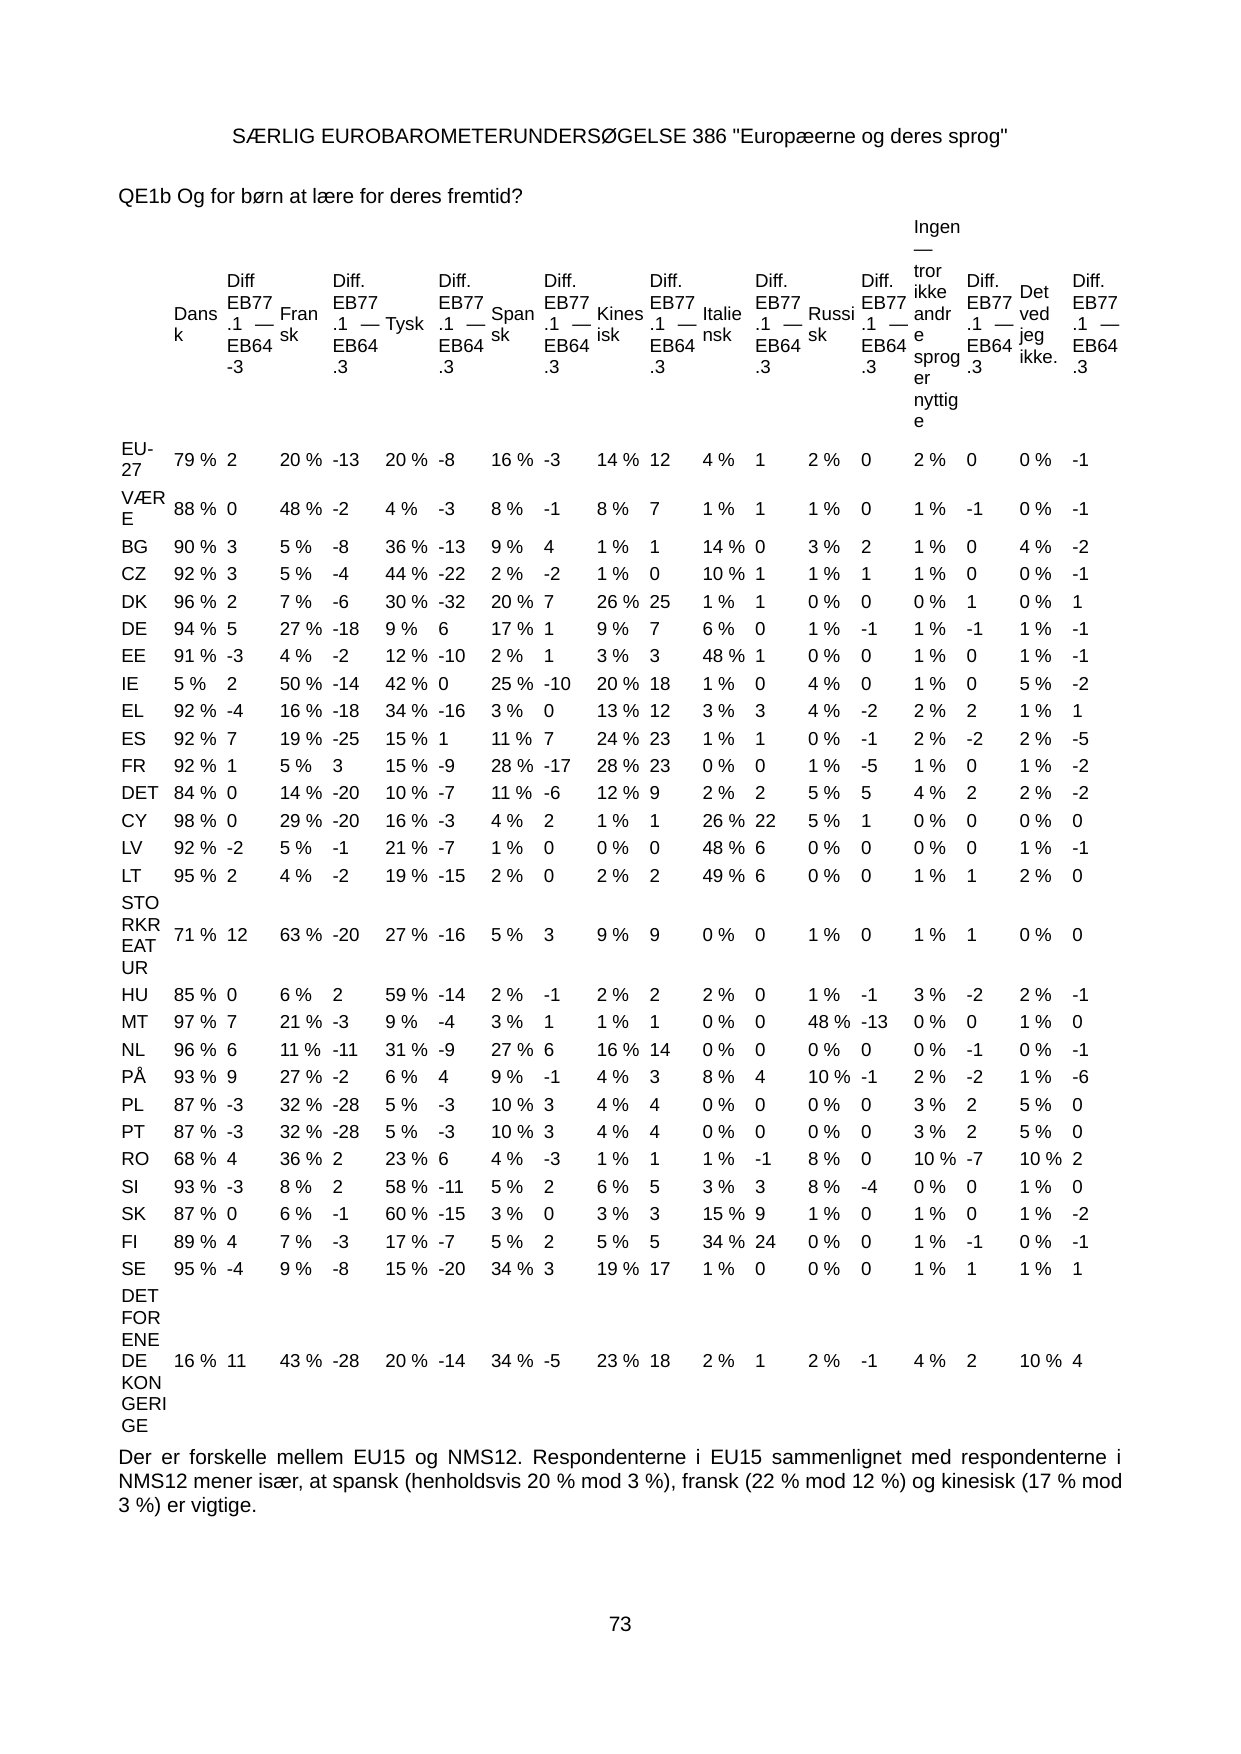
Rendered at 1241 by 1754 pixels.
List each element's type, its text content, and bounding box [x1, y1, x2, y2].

table_cell 0 [858, 1200, 911, 1227]
table_cell 1 % [911, 533, 963, 560]
table_cell NL [118, 1036, 171, 1063]
table_cell 3 [541, 889, 594, 981]
table_cell 9 [224, 1063, 277, 1091]
table_cell 4 [224, 1145, 277, 1173]
table_cell 2 [646, 861, 699, 889]
text Der er forskelle mellem EU15 og NMS12. Respondenterne i EU15 sammenlignet med respondenterne i NMS12 mener især, at spansk (henholdsvis 20 % mod 3 %), fransk (22 % mod 12 %) og kinesisk (17 % mod 3 %) er vigtige. [118, 1445, 1122, 1517]
table_cell 0 [964, 533, 1016, 560]
table_cell 11 % [277, 1036, 329, 1063]
table_cell 1 % [805, 889, 858, 981]
table_cell 2 % [488, 981, 541, 1008]
table_cell 20 % [594, 670, 646, 697]
table_cell 4 % [699, 435, 752, 484]
table_cell 6 % [594, 1173, 646, 1200]
table_cell 2 [224, 588, 277, 615]
table_cell 3 % [911, 981, 963, 1008]
table_cell 2 % [1016, 779, 1069, 807]
table_cell PT [118, 1118, 171, 1145]
table_cell 48 % [699, 642, 752, 670]
table_cell 0 % [699, 1091, 752, 1118]
table_cell —1 [541, 484, 594, 533]
table_cell 23 [646, 752, 699, 779]
table_cell 92 % [171, 752, 224, 779]
table_cell 5 % [171, 670, 224, 697]
table_cell 5 [646, 1173, 699, 1200]
table_cell 1 [646, 1008, 699, 1036]
table_cell 0 [646, 834, 699, 861]
table_cell —3 [224, 642, 277, 670]
table_cell 1 % [805, 1200, 858, 1227]
table_cell —4 [435, 1008, 488, 1036]
table_cell —13 [329, 435, 382, 484]
table_cell 0 [858, 435, 911, 484]
table_cell 0 % [805, 725, 858, 752]
table_cell 0 % [911, 1008, 963, 1036]
table_cell 0 [224, 981, 277, 1008]
table_cell 20 % [277, 435, 329, 484]
table_cell 7 [224, 725, 277, 752]
table_cell 8 % [488, 484, 541, 533]
table_cell 3 % [488, 1008, 541, 1036]
table_cell 0 [858, 1145, 911, 1173]
table_cell 2 [646, 981, 699, 1008]
table_cell 26 % [594, 588, 646, 615]
table_cell 7 [541, 725, 594, 752]
table_cell 87 % [171, 1200, 224, 1227]
table_cell 50 % [277, 670, 329, 697]
table_cell RO [118, 1145, 171, 1173]
table_cell —2 [964, 725, 1016, 752]
table_cell 0 % [911, 588, 963, 615]
table_cell 0 [541, 1200, 594, 1227]
table_cell 1 % [1016, 1008, 1069, 1036]
table_cell 4 % [911, 1282, 963, 1439]
table_cell 60 % [382, 1200, 435, 1227]
table_cell 88 % [171, 484, 224, 533]
table_cell 2 % [1016, 725, 1069, 752]
table_cell —1 [1069, 1228, 1122, 1255]
table_cell —16 [435, 697, 488, 724]
table_cell 2 [329, 981, 382, 1008]
table_cell 19 % [382, 861, 435, 889]
table_cell 98 % [171, 807, 224, 834]
table_cell 3 % [911, 1118, 963, 1145]
table_cell 5 % [277, 752, 329, 779]
table_cell 1 [858, 807, 911, 834]
table_cell 9 [646, 889, 699, 981]
table_cell 96 % [171, 1036, 224, 1063]
table_cell 63 % [277, 889, 329, 981]
table_cell 96 % [171, 588, 224, 615]
table_cell 3 % [805, 533, 858, 560]
table_cell 1 [964, 889, 1016, 981]
table_cell 1 [752, 560, 805, 587]
table_cell 6 [435, 1145, 488, 1173]
table_cell 0 [541, 861, 594, 889]
table_cell 0 [752, 1091, 805, 1118]
table_cell 11 [224, 1282, 277, 1439]
table_cell 0 [858, 834, 911, 861]
table_cell —6 [1069, 1063, 1122, 1091]
table_cell 0 [1069, 889, 1122, 981]
table_cell 34 % [699, 1228, 752, 1255]
table_cell 3 % [488, 1200, 541, 1227]
table_cell 94 % [171, 615, 224, 642]
table_cell 9 % [488, 533, 541, 560]
table_cell 7 [646, 484, 699, 533]
table_cell 17 % [382, 1228, 435, 1255]
table_cell —1 [1069, 615, 1122, 642]
table_cell —1 [1069, 834, 1122, 861]
table_cell ES [118, 725, 171, 752]
table_cell 1 % [911, 1200, 963, 1227]
table_cell 1 % [594, 807, 646, 834]
table_cell 26 % [699, 807, 752, 834]
table_cell 4 % [594, 1091, 646, 1118]
table_cell 4 % [277, 642, 329, 670]
table_cell 44 % [382, 560, 435, 587]
table_cell 0 [858, 1091, 911, 1118]
table_cell 0 % [805, 588, 858, 615]
table_cell 1 % [1016, 642, 1069, 670]
table_cell MT [118, 1008, 171, 1036]
table_cell 34 % [488, 1255, 541, 1282]
table_cell 97 % [171, 1008, 224, 1036]
table_cell 0 [752, 615, 805, 642]
table_cell 2 [224, 861, 277, 889]
table_cell 3 [646, 1063, 699, 1091]
table_cell —5 [1069, 725, 1122, 752]
table_cell 6 [752, 861, 805, 889]
table_cell 2 % [911, 1063, 963, 1091]
table_cell 4 [646, 1091, 699, 1118]
table_cell 5 % [805, 807, 858, 834]
table_cell 0 % [805, 861, 858, 889]
table_cell SI [118, 1173, 171, 1200]
table_cell 10 % [1016, 1282, 1069, 1439]
table_cell 1 [224, 752, 277, 779]
table_cell —16 [435, 889, 488, 981]
table_cell —1 [1069, 642, 1122, 670]
table_cell LV [118, 834, 171, 861]
table_cell 68 % [171, 1145, 224, 1173]
table_cell 1 [541, 615, 594, 642]
table_cell —1 [964, 484, 1016, 533]
table_cell —2 [858, 697, 911, 724]
table_cell —9 [435, 1036, 488, 1063]
table_cell —1 [858, 1282, 911, 1439]
table_cell 0 [964, 752, 1016, 779]
table_cell 25 [646, 588, 699, 615]
table_cell —4 [224, 697, 277, 724]
table_cell 18 [646, 670, 699, 697]
table_cell FR [118, 752, 171, 779]
table_cell 0 [752, 670, 805, 697]
table_cell 20 % [488, 588, 541, 615]
table_cell 2 % [594, 981, 646, 1008]
table_cell —28 [329, 1118, 382, 1145]
table_header Diff. EB77.1 — EB64.3 [964, 213, 1016, 435]
table_cell 12 % [382, 642, 435, 670]
table_cell 1 % [594, 533, 646, 560]
table_cell 5 % [488, 889, 541, 981]
table_cell 19 % [277, 725, 329, 752]
table_header Russisk [805, 213, 858, 435]
table_cell 95 % [171, 861, 224, 889]
table_cell 7 % [277, 588, 329, 615]
table_cell 0 % [805, 1118, 858, 1145]
table_cell 7 [224, 1008, 277, 1036]
table_cell —13 [435, 533, 488, 560]
table_cell 0 % [1016, 807, 1069, 834]
table_cell 0 [858, 889, 911, 981]
table_cell 1 [1069, 1255, 1122, 1282]
table_cell 91 % [171, 642, 224, 670]
table_cell 3 [752, 1173, 805, 1200]
table_cell 2 % [805, 435, 858, 484]
table_cell —6 [541, 779, 594, 807]
table_cell 1 % [1016, 1173, 1069, 1200]
table_cell 5 [858, 779, 911, 807]
table_cell —1 [329, 1200, 382, 1227]
table_cell 1 % [1016, 1200, 1069, 1227]
table_cell 0 [964, 670, 1016, 697]
table_cell 4 [1069, 1282, 1122, 1439]
table_cell 1 % [1016, 1063, 1069, 1091]
table_cell 43 % [277, 1282, 329, 1439]
table_cell 4 % [277, 861, 329, 889]
table_cell 17 [646, 1255, 699, 1282]
table_cell 48 % [277, 484, 329, 533]
table_cell 2 [964, 1282, 1016, 1439]
table_cell —2 [329, 861, 382, 889]
table_cell 0 [858, 861, 911, 889]
table_cell 2 [858, 533, 911, 560]
table_cell 0 % [699, 1036, 752, 1063]
table_cell 1 % [911, 1255, 963, 1282]
table_cell SE [118, 1255, 171, 1282]
table_cell 14 % [594, 435, 646, 484]
table_cell 5 [646, 1228, 699, 1255]
table_cell —9 [435, 752, 488, 779]
table_cell 7 [646, 615, 699, 642]
table_cell 4 [752, 1063, 805, 1091]
table_cell —2 [1069, 779, 1122, 807]
table_cell 0 % [911, 1036, 963, 1063]
table_cell —1 [858, 981, 911, 1008]
table_cell 71 % [171, 889, 224, 981]
table_cell 0 [858, 1036, 911, 1063]
table_cell 0 [964, 1173, 1016, 1200]
table_cell 0 [435, 670, 488, 697]
table_cell 0 % [1016, 1036, 1069, 1063]
table_cell 3 % [594, 1200, 646, 1227]
table_cell 10 % [1016, 1145, 1069, 1173]
table_cell 3 [541, 1118, 594, 1145]
table_cell 2 % [1016, 981, 1069, 1008]
table_cell 30 % [382, 588, 435, 615]
table_cell —3 [224, 1091, 277, 1118]
table_cell 4 % [488, 807, 541, 834]
table_cell 3 % [699, 1173, 752, 1200]
table_cell 0 % [1016, 484, 1069, 533]
table_cell 2 [541, 1228, 594, 1255]
table_cell 23 [646, 725, 699, 752]
table_cell 1 [541, 642, 594, 670]
table_cell 0 % [1016, 435, 1069, 484]
table_cell 15 % [699, 1200, 752, 1227]
table_cell 0 [858, 642, 911, 670]
table_cell 12 [224, 889, 277, 981]
table_cell 0 [646, 560, 699, 587]
table_cell 0 [964, 642, 1016, 670]
table_cell 5 % [488, 1173, 541, 1200]
table_cell 0 [224, 484, 277, 533]
table_cell 0 % [1016, 1228, 1069, 1255]
table_cell —8 [435, 435, 488, 484]
table_cell 2 % [699, 1282, 752, 1439]
table_cell —3 [541, 435, 594, 484]
table_cell 29 % [277, 807, 329, 834]
table_cell —20 [435, 1255, 488, 1282]
table_cell —14 [329, 670, 382, 697]
table_cell 10 % [488, 1091, 541, 1118]
table_cell 2 [224, 435, 277, 484]
table_cell 90 % [171, 533, 224, 560]
table_cell 27 % [488, 1036, 541, 1063]
table_cell 2 [329, 1173, 382, 1200]
table_cell 2 [964, 1118, 1016, 1145]
table_cell —14 [435, 1282, 488, 1439]
table_cell 58 % [382, 1173, 435, 1200]
table_cell —18 [329, 697, 382, 724]
table_cell —7 [435, 834, 488, 861]
table_cell EE [118, 642, 171, 670]
table_cell 0 [752, 533, 805, 560]
table_cell 9 % [594, 615, 646, 642]
table_cell 0 [1069, 861, 1122, 889]
table_cell VÆRE [118, 484, 171, 533]
table_cell 28 % [488, 752, 541, 779]
table_cell 1 % [1016, 834, 1069, 861]
table_cell —1 [858, 615, 911, 642]
table_cell 0 [752, 1036, 805, 1063]
table_cell 2 % [699, 981, 752, 1008]
table_cell 0 % [805, 1091, 858, 1118]
table_header Diff. EB77.1 — EB64.3 [541, 213, 594, 435]
table_cell 27 % [382, 889, 435, 981]
table_cell —1 [1069, 981, 1122, 1008]
table_cell 9 % [594, 889, 646, 981]
table_cell 42 % [382, 670, 435, 697]
table_cell 0 [858, 484, 911, 533]
table_cell 28 % [594, 752, 646, 779]
table_cell 10 % [382, 779, 435, 807]
table_cell 16 % [171, 1282, 224, 1439]
table_cell —1 [964, 1036, 1016, 1063]
table_cell —1 [1069, 560, 1122, 587]
table_cell 8 % [805, 1145, 858, 1173]
table_cell 85 % [171, 981, 224, 1008]
table_cell —2 [329, 642, 382, 670]
table_cell 4 % [911, 779, 963, 807]
table_cell 1 % [594, 1145, 646, 1173]
table_cell 2 [224, 670, 277, 697]
table_header Spansk [488, 213, 541, 435]
table_cell 12 % [594, 779, 646, 807]
table_cell 49 % [699, 861, 752, 889]
table_cell 4 [646, 1118, 699, 1145]
table_cell —8 [329, 1255, 382, 1282]
table_cell EL [118, 697, 171, 724]
table_cell —11 [435, 1173, 488, 1200]
table_cell 31 % [382, 1036, 435, 1063]
table_cell 1 [858, 560, 911, 587]
table_cell 23 % [382, 1145, 435, 1173]
table_cell 48 % [699, 834, 752, 861]
table_cell 0 [752, 981, 805, 1008]
table_header Diff. EB77.1 — EB64.3 [646, 213, 699, 435]
table_cell 1 % [805, 981, 858, 1008]
table_cell 5 % [382, 1118, 435, 1145]
table_cell 3 [646, 1200, 699, 1227]
table_cell 0 % [911, 1173, 963, 1200]
table_cell 36 % [382, 533, 435, 560]
table_cell 8 % [594, 484, 646, 533]
table_cell 3 [224, 533, 277, 560]
table_cell 0 [752, 752, 805, 779]
table_cell 1 [646, 533, 699, 560]
table_cell 3 [329, 752, 382, 779]
table_cell 27 % [277, 615, 329, 642]
table_cell 9 % [382, 615, 435, 642]
table_cell 4 % [1016, 533, 1069, 560]
table_cell 0 % [699, 1008, 752, 1036]
table_cell 2 [964, 697, 1016, 724]
table_cell 2 % [699, 779, 752, 807]
table_cell 1 % [488, 834, 541, 861]
table_cell 1 % [911, 889, 963, 981]
table_cell 1 [752, 435, 805, 484]
table_cell 0 [964, 435, 1016, 484]
table_cell 1 % [699, 588, 752, 615]
table_cell —2 [964, 981, 1016, 1008]
table_cell 22 [752, 807, 805, 834]
table_cell 0 % [805, 642, 858, 670]
table_cell 92 % [171, 560, 224, 587]
table_cell 0 [1069, 1118, 1122, 1145]
table_cell —1 [1069, 1036, 1122, 1063]
table_cell 48 % [805, 1008, 858, 1036]
table_cell 8 % [805, 1173, 858, 1200]
table_cell 0 [752, 1255, 805, 1282]
table_header Det ved jeg ikke. [1016, 213, 1069, 435]
table_cell 7 % [277, 1228, 329, 1255]
table_cell —4 [329, 560, 382, 587]
table_cell CZ [118, 560, 171, 587]
table_cell 1 % [911, 1228, 963, 1255]
table_cell 0 [858, 1255, 911, 1282]
table_cell 3 % [911, 1091, 963, 1118]
table_cell 1 % [911, 861, 963, 889]
table_cell 5 % [382, 1091, 435, 1118]
table_cell —1 [1069, 484, 1122, 533]
table_cell 4 [541, 533, 594, 560]
table_cell 3 % [594, 642, 646, 670]
table_cell 1 [435, 725, 488, 752]
table_cell 1 % [699, 670, 752, 697]
table_cell 16 % [488, 435, 541, 484]
table_cell —3 [224, 1118, 277, 1145]
table_cell DK [118, 588, 171, 615]
table_cell 15 % [382, 725, 435, 752]
table_header Ingen — tror ikke andre sprog er nyttige [911, 213, 963, 435]
table_cell —20 [329, 779, 382, 807]
table_cell 1 [964, 588, 1016, 615]
table_cell —14 [435, 981, 488, 1008]
table_cell 1 % [805, 752, 858, 779]
table_cell —7 [435, 779, 488, 807]
table_cell 1 [752, 725, 805, 752]
table_cell 8 % [699, 1063, 752, 1091]
table_cell 3 [541, 1091, 594, 1118]
table_cell 84 % [171, 779, 224, 807]
table_cell 1 [964, 1255, 1016, 1282]
table_cell HU [118, 981, 171, 1008]
table_cell 11 % [488, 779, 541, 807]
table_cell 0 % [1016, 560, 1069, 587]
table_cell 15 % [382, 1255, 435, 1282]
table_cell 1 [541, 1008, 594, 1036]
table_cell 0 % [805, 834, 858, 861]
table_cell 24 [752, 1228, 805, 1255]
table_cell 1 % [699, 1255, 752, 1282]
table_cell 87 % [171, 1091, 224, 1118]
table_cell 1 % [911, 752, 963, 779]
table_cell —1 [964, 1228, 1016, 1255]
table_cell 2 % [488, 861, 541, 889]
table_cell 10 % [805, 1063, 858, 1091]
table_cell DET FORENEDE KONGERIGE [118, 1282, 171, 1439]
table_header Tysk [382, 213, 435, 435]
table_cell 1 [752, 1282, 805, 1439]
table_header Dansk [171, 213, 224, 435]
table_cell —2 [1069, 752, 1122, 779]
table_cell 1 % [805, 615, 858, 642]
table_cell 27 % [277, 1063, 329, 1091]
table_cell 10 % [699, 560, 752, 587]
table_cell 1 % [699, 725, 752, 752]
table_cell 0 [224, 779, 277, 807]
table_cell 95 % [171, 1255, 224, 1282]
table_cell 0 % [1016, 889, 1069, 981]
table_cell 1 [1069, 588, 1122, 615]
table_cell 13 % [594, 697, 646, 724]
table_cell 23 % [594, 1282, 646, 1439]
table_cell 2 % [911, 725, 963, 752]
table_cell 25 % [488, 670, 541, 697]
table_cell 1 % [1016, 752, 1069, 779]
table_cell —32 [435, 588, 488, 615]
table_cell 89 % [171, 1228, 224, 1255]
table_cell 10 % [911, 1145, 963, 1173]
table_cell 2 % [805, 1282, 858, 1439]
table_cell 11 % [488, 725, 541, 752]
table_cell —3 [329, 1008, 382, 1036]
table_cell 1 % [911, 560, 963, 587]
table_cell —3 [329, 1228, 382, 1255]
table_cell —1 [858, 1063, 911, 1091]
table_cell 0 [1069, 807, 1122, 834]
table_cell 93 % [171, 1063, 224, 1091]
table_cell LT [118, 861, 171, 889]
table_cell 4 % [805, 697, 858, 724]
table_cell DET [118, 779, 171, 807]
table_cell EU-27 [118, 435, 171, 484]
table_cell —5 [858, 752, 911, 779]
table_cell 1 [752, 484, 805, 533]
table_cell 79 % [171, 435, 224, 484]
table_cell 2 [964, 1091, 1016, 1118]
table_cell 24 % [594, 725, 646, 752]
table_cell 32 % [277, 1091, 329, 1118]
table_cell 6 % [277, 981, 329, 1008]
table_cell 0 % [699, 1118, 752, 1145]
table_header Diff. EB77.1 — EB64.3 [752, 213, 805, 435]
table_cell 1 % [594, 1008, 646, 1036]
table_cell —11 [329, 1036, 382, 1063]
table_header Kinesisk [594, 213, 646, 435]
table_cell —6 [329, 588, 382, 615]
table_cell 1 % [911, 670, 963, 697]
table_cell 19 % [594, 1255, 646, 1282]
table_cell —7 [435, 1228, 488, 1255]
table_cell 2 % [488, 642, 541, 670]
table_cell 9 % [382, 1008, 435, 1036]
table_cell 14 [646, 1036, 699, 1063]
table_cell —3 [435, 807, 488, 834]
table_cell 1 % [1016, 697, 1069, 724]
table_cell 3 [646, 642, 699, 670]
table_cell —3 [224, 1173, 277, 1200]
table_cell CY [118, 807, 171, 834]
table_cell —4 [858, 1173, 911, 1200]
table_cell 4 % [488, 1145, 541, 1173]
table_cell 5 % [805, 779, 858, 807]
table_cell 3 [224, 560, 277, 587]
table_cell 2 % [488, 560, 541, 587]
table_cell 6 % [277, 1200, 329, 1227]
table_cell —10 [541, 670, 594, 697]
table_cell —1 [858, 725, 911, 752]
table_cell 2 [329, 1145, 382, 1173]
table_cell 34 % [488, 1282, 541, 1439]
table_cell 0 [858, 1118, 911, 1145]
table_cell 0 [964, 834, 1016, 861]
table_cell —1 [964, 615, 1016, 642]
table_header Italiensk [699, 213, 752, 435]
table_cell 6 % [382, 1063, 435, 1091]
table_cell 1 % [1016, 615, 1069, 642]
table_cell —1 [1069, 435, 1122, 484]
table_cell 5 % [488, 1228, 541, 1255]
table_cell 0 % [805, 1228, 858, 1255]
table_header Fransk [277, 213, 329, 435]
table_cell —2 [329, 1063, 382, 1091]
table_cell 0 [1069, 1173, 1122, 1200]
table_cell 0 % [1016, 588, 1069, 615]
text QE1b Og for børn at lære for deres fremtid? [118, 183, 1122, 207]
table_cell STORKREATUR [118, 889, 171, 981]
table_cell 1 % [911, 615, 963, 642]
table_cell 14 % [277, 779, 329, 807]
table_cell FI [118, 1228, 171, 1255]
table_cell 0 [964, 560, 1016, 587]
table_cell 4 % [805, 670, 858, 697]
table_cell 1 [646, 1145, 699, 1173]
table_cell 0 [964, 807, 1016, 834]
table_cell 6 [541, 1036, 594, 1063]
table_cell 5 % [1016, 1091, 1069, 1118]
table_cell 1 [1069, 697, 1122, 724]
table_cell 6 [435, 615, 488, 642]
table_cell 2 % [911, 697, 963, 724]
table_cell —20 [329, 889, 382, 981]
table_cell 92 % [171, 697, 224, 724]
table_cell 5 % [594, 1228, 646, 1255]
table_cell 0 [964, 1008, 1016, 1036]
table_cell 0 % [805, 1255, 858, 1282]
table_cell 3 [541, 1255, 594, 1282]
table_cell 7 [541, 588, 594, 615]
table_cell 93 % [171, 1173, 224, 1200]
table_cell —28 [329, 1282, 382, 1439]
table_cell —1 [752, 1145, 805, 1173]
table_cell —3 [435, 1118, 488, 1145]
table_cell 32 % [277, 1118, 329, 1145]
table_cell 0 [541, 834, 594, 861]
table_cell 9 % [277, 1255, 329, 1282]
table_cell —25 [329, 725, 382, 752]
table_cell 0 [858, 670, 911, 697]
table_cell 0 [752, 1118, 805, 1145]
table_cell 6 [752, 834, 805, 861]
table_cell 2 % [594, 861, 646, 889]
table_cell 5 % [1016, 1118, 1069, 1145]
table_cell 6 [224, 1036, 277, 1063]
table_cell 6 % [699, 615, 752, 642]
table_cell 16 % [277, 697, 329, 724]
table_cell 5 % [1016, 670, 1069, 697]
table_header Diff. EB77.1 — EB64.3 [435, 213, 488, 435]
table_cell 0 [858, 588, 911, 615]
table_cell —3 [435, 484, 488, 533]
table_cell —3 [541, 1145, 594, 1173]
table_cell —5 [541, 1282, 594, 1439]
table_cell 5 % [277, 834, 329, 861]
table_header Diff EB77.1 — EB64-3 [224, 213, 277, 435]
table_cell 2 [964, 779, 1016, 807]
table_cell 18 [646, 1282, 699, 1439]
table_cell 2 [1069, 1145, 1122, 1173]
table_header [118, 213, 171, 435]
table_cell —2 [541, 560, 594, 587]
table_header Diff. EB77.1 — EB64.3 [329, 213, 382, 435]
table_cell 21 % [277, 1008, 329, 1036]
table_cell —3 [435, 1091, 488, 1118]
table_cell 10 % [488, 1118, 541, 1145]
table_cell —18 [329, 615, 382, 642]
table_cell BG [118, 533, 171, 560]
table_cell 4 % [594, 1118, 646, 1145]
table_cell 2 [541, 807, 594, 834]
table_cell 4 [435, 1063, 488, 1091]
table_cell —2 [1069, 533, 1122, 560]
table_cell 1 % [699, 484, 752, 533]
table_cell 12 [646, 697, 699, 724]
table_cell 16 % [382, 807, 435, 834]
table_cell 0 % [699, 752, 752, 779]
table_cell —15 [435, 861, 488, 889]
table_cell 12 [646, 435, 699, 484]
table_cell DE [118, 615, 171, 642]
table_cell 5 % [277, 533, 329, 560]
table_cell IE [118, 670, 171, 697]
table_cell 9 [752, 1200, 805, 1227]
table_cell 1 % [805, 484, 858, 533]
table_cell —2 [964, 1063, 1016, 1091]
table_cell —2 [1069, 1200, 1122, 1227]
table_cell 9 % [488, 1063, 541, 1091]
table_cell 2 % [1016, 861, 1069, 889]
table_cell —1 [541, 981, 594, 1008]
table_header Diff. EB77.1 — EB64.3 [1069, 213, 1122, 435]
table_cell 5 [224, 615, 277, 642]
table_cell 1 % [594, 560, 646, 587]
table_cell 4 [224, 1228, 277, 1255]
table_cell 59 % [382, 981, 435, 1008]
table_cell 0 [1069, 1091, 1122, 1118]
table_header Diff. EB77.1 — EB64.3 [858, 213, 911, 435]
table_cell —2 [1069, 670, 1122, 697]
table_cell 1 % [699, 1145, 752, 1173]
table_cell 9 [646, 779, 699, 807]
table_cell —8 [329, 533, 382, 560]
table_cell 2 % [911, 435, 963, 484]
table_cell 34 % [382, 697, 435, 724]
table_cell —2 [224, 834, 277, 861]
table_cell 1 % [911, 484, 963, 533]
table_cell 17 % [488, 615, 541, 642]
table_cell 0 % [699, 889, 752, 981]
table_cell PL [118, 1091, 171, 1118]
table_cell 20 % [382, 435, 435, 484]
table_cell 36 % [277, 1145, 329, 1173]
table_cell —7 [964, 1145, 1016, 1173]
table_cell 1 % [1016, 1255, 1069, 1282]
table_cell 0 [752, 1008, 805, 1036]
table_cell 0 [1069, 1008, 1122, 1036]
table_cell PÅ [118, 1063, 171, 1091]
table_cell 0 % [594, 834, 646, 861]
table_cell —13 [858, 1008, 911, 1036]
table_cell 0 [541, 697, 594, 724]
table_cell 4 % [382, 484, 435, 533]
table_cell —1 [329, 834, 382, 861]
table_cell 0 [964, 1200, 1016, 1227]
table_cell 2 [541, 1173, 594, 1200]
table_cell 2 [752, 779, 805, 807]
table_cell —22 [435, 560, 488, 587]
table_cell —20 [329, 807, 382, 834]
table_cell —2 [329, 484, 382, 533]
table_cell 0 % [911, 807, 963, 834]
table_cell —4 [224, 1255, 277, 1282]
table_cell 0 % [911, 834, 963, 861]
table_cell 1 % [911, 642, 963, 670]
table_cell 20 % [382, 1282, 435, 1439]
table_cell 1 [646, 807, 699, 834]
table_cell 15 % [382, 752, 435, 779]
table_cell 0 % [805, 1036, 858, 1063]
table_cell 5 % [277, 560, 329, 587]
table_cell —10 [435, 642, 488, 670]
table_cell —17 [541, 752, 594, 779]
table_cell 16 % [594, 1036, 646, 1063]
table_cell 14 % [699, 533, 752, 560]
table_cell 92 % [171, 834, 224, 861]
table_cell SK [118, 1200, 171, 1227]
table_cell 8 % [277, 1173, 329, 1200]
table_cell 21 % [382, 834, 435, 861]
table_cell —15 [435, 1200, 488, 1227]
table_cell 0 [224, 807, 277, 834]
table_cell 3 [752, 697, 805, 724]
table_cell 3 % [699, 697, 752, 724]
table_cell 1 % [805, 560, 858, 587]
table_cell —1 [541, 1063, 594, 1091]
table_cell 0 [752, 889, 805, 981]
table_cell 4 % [594, 1063, 646, 1091]
table_cell 1 [964, 861, 1016, 889]
table_cell —28 [329, 1091, 382, 1118]
table_cell 3 % [488, 697, 541, 724]
table_cell 0 [224, 1200, 277, 1227]
table_cell 1 [752, 642, 805, 670]
table_cell 87 % [171, 1118, 224, 1145]
table_cell 0 [858, 1228, 911, 1255]
table_cell 1 [752, 588, 805, 615]
table_cell 92 % [171, 725, 224, 752]
